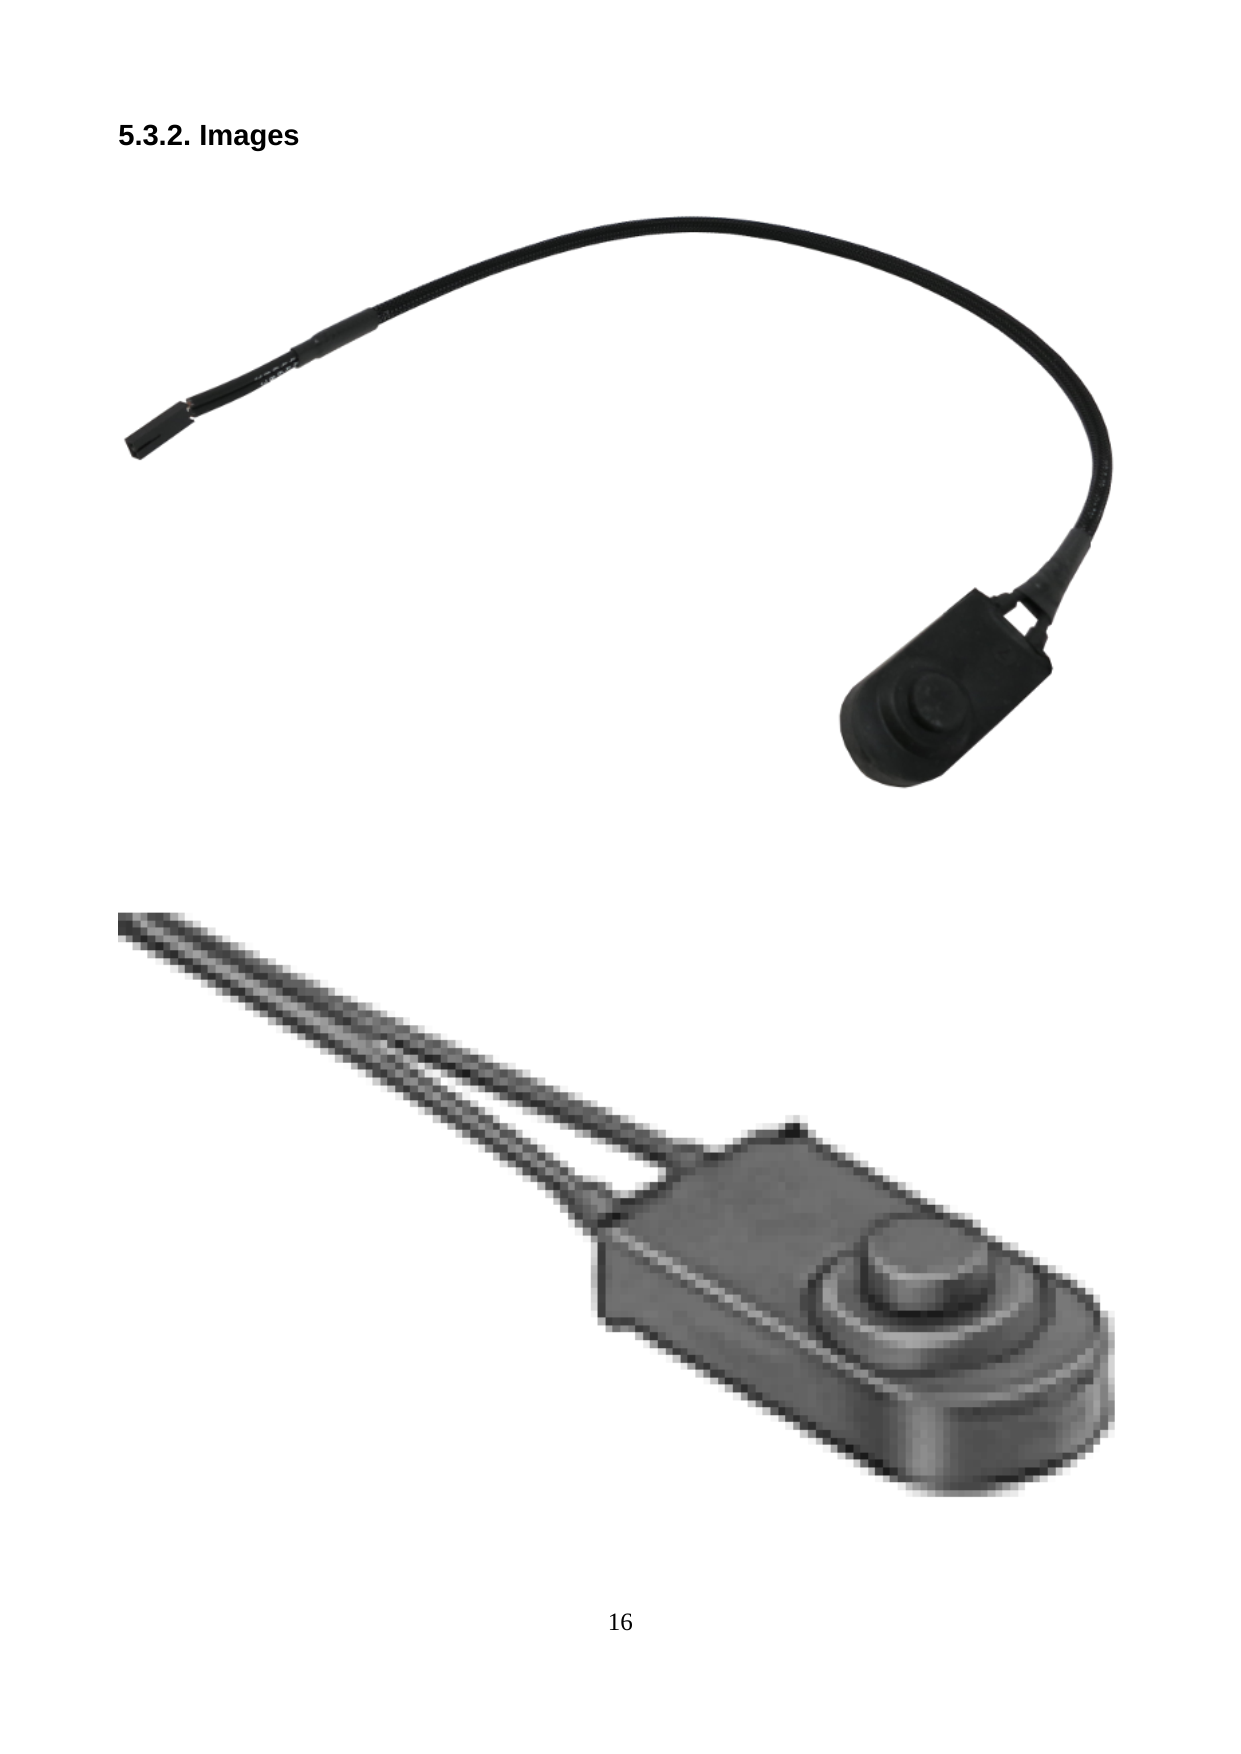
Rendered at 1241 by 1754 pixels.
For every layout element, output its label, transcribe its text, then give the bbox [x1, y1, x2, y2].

subtitle Images [118, 118, 1122, 152]
